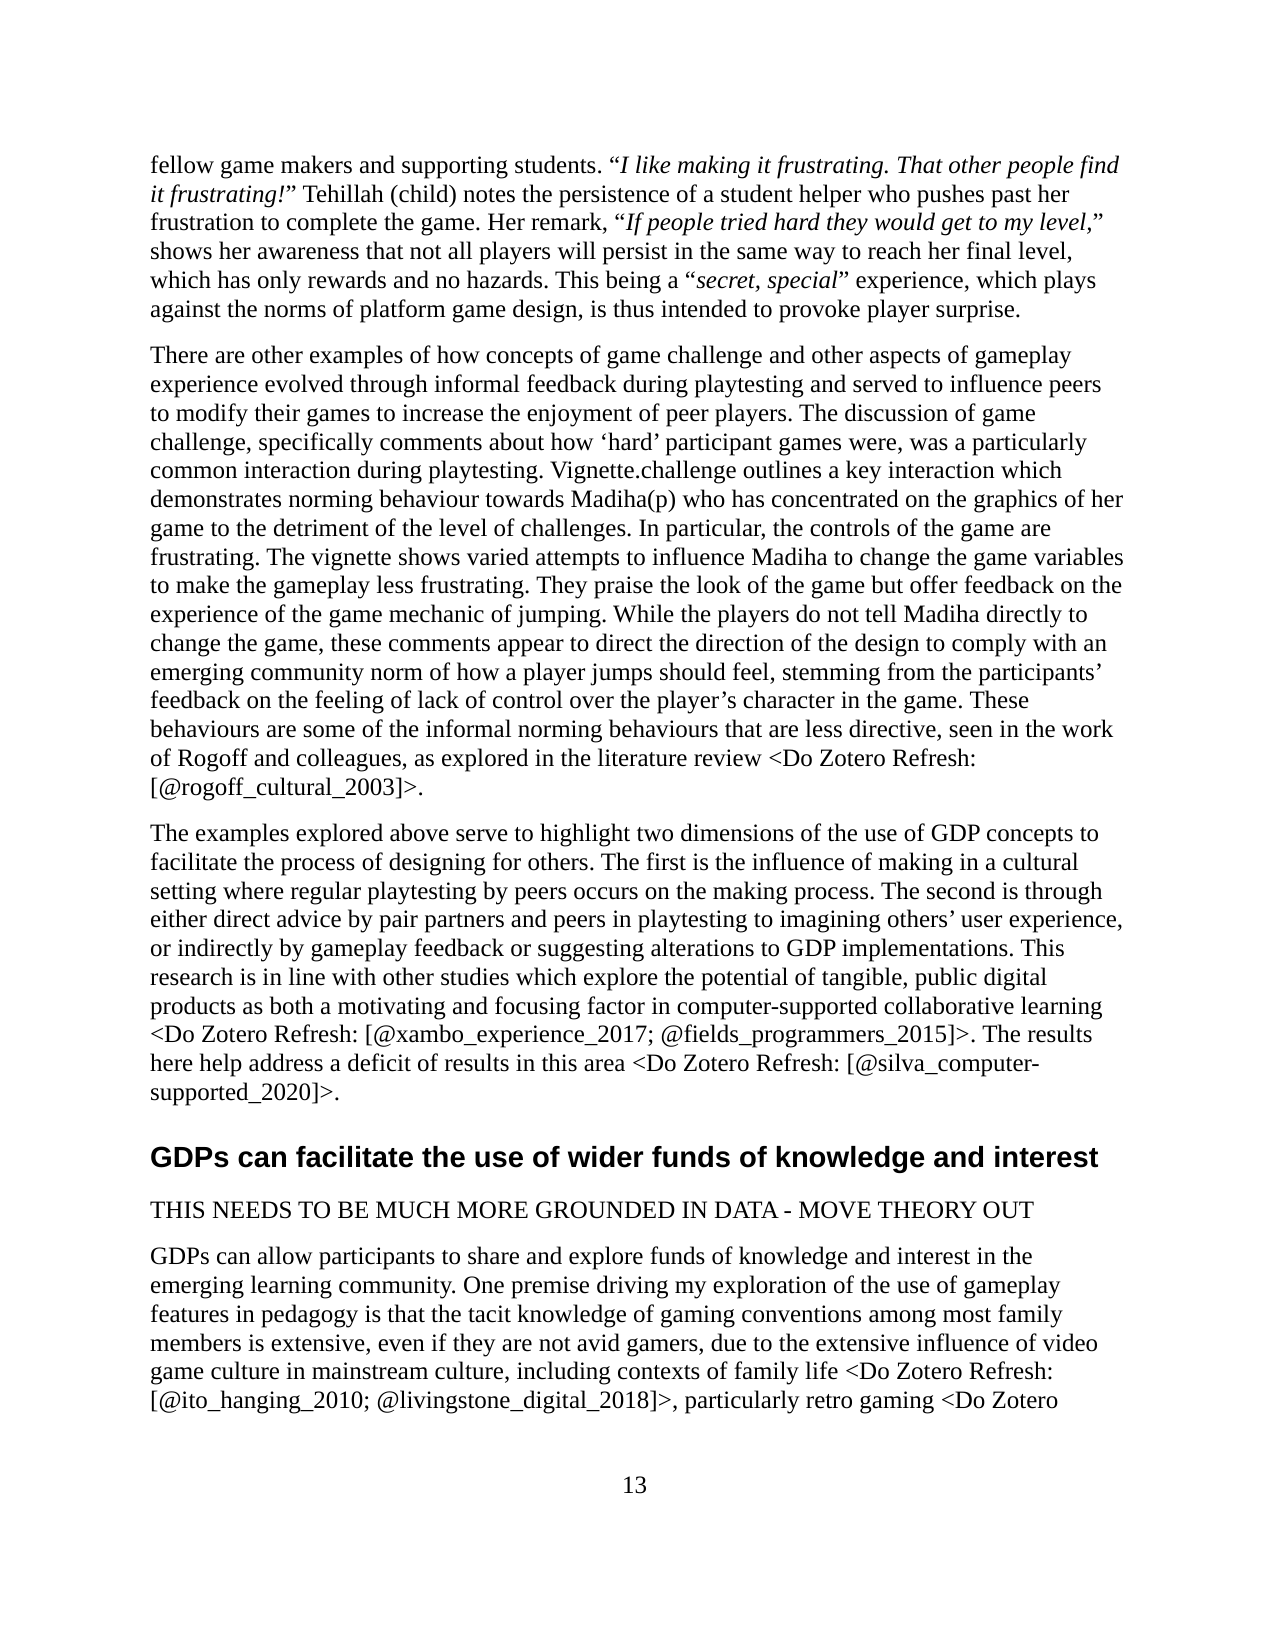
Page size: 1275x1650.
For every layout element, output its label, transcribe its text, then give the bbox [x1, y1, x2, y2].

text The examples explored above serve to highlight two dimensions of the use of GDP concepts to facilitate the process of designing for others. The first is the influence of making in a cultural setting where regular playtesting by peers occurs on the making process. The second is through either direct advice by pair partners and peers in playtesting to imagining others’ user experience, or indirectly by gameplay feedback or suggesting alterations to GDP implementations. This research is in line with other studies which explore the potential of tangible, public digital products as both a motivating and focusing factor in computer-supported collaborative learning <Do Zotero Refresh: [@xambo_experience_2017; @fields_programmers_2015]>. The results here help address a deficit of results in this area <Do Zotero Refresh: [@silva_computer-supported_2020]>. [150, 818, 1125, 1106]
text fellow game makers and supporting students. “I like making it frustrating. That other people find it frustrating!” Tehillah (child) notes the persistence of a student helper who pushes past her frustration to complete the game. Her remark, “If people tried hard they would get to my level,” shows her awareness that not all players will persist in the same way to reach her final level, which has only rewards and no hazards. This being a “secret, special” experience, which plays against the norms of platform game design, is thus intended to provoke player surprise. [150, 150, 1125, 322]
text THIS NEEDS TO BE MUCH MORE GROUNDED IN DATA - MOVE THEORY OUT [150, 1195, 1125, 1223]
text There are other examples of how concepts of game challenge and other aspects of gameplay experience evolved through informal feedback during playtesting and served to influence peers to modify their games to increase the enjoyment of peer players. The discussion of game challenge, specifically comments about how ‘hard’ participant games were, was a particularly common interaction during playtesting. Vignette.challenge outlines a key interaction which demonstrates norming behaviour towards Madiha(p) who has concentrated on the graphics of her game to the detriment of the level of challenges. In particular, the controls of the game are frustrating. The vignette shows varied attempts to influence Madiha to change the game variables to make the gameplay less frustrating. They praise the look of the game but offer feedback on the experience of the game mechanic of jumping. While the players do not tell Madiha directly to change the game, these comments appear to direct the direction of the design to comply with an emerging community norm of how a player jumps should feel, stemming from the participants’ feedback on the feeling of lack of control over the player’s character in the game. These behaviours are some of the informal norming behaviours that are less directive, seen in the work of Rogoff and colleagues, as explored in the literature review <Do Zotero Refresh: [@rogoff_cultural_2003]>. [150, 340, 1125, 800]
text GDPs can allow participants to share and explore funds of knowledge and interest in the emerging learning community. One premise driving my exploration of the use of gameplay features in pedagogy is that the tacit knowledge of gaming conventions among most family members is extensive, even if they are not avid gamers, due to the extensive influence of video game culture in mainstream culture, including contexts of family life <Do Zotero Refresh: [@ito_hanging_2010; @livingstone_digital_2018]>, particularly retro gaming <Do Zotero [150, 1241, 1125, 1414]
subtitle GDPs can facilitate the use of wider funds of knowledge and interest [150, 1140, 1125, 1173]
